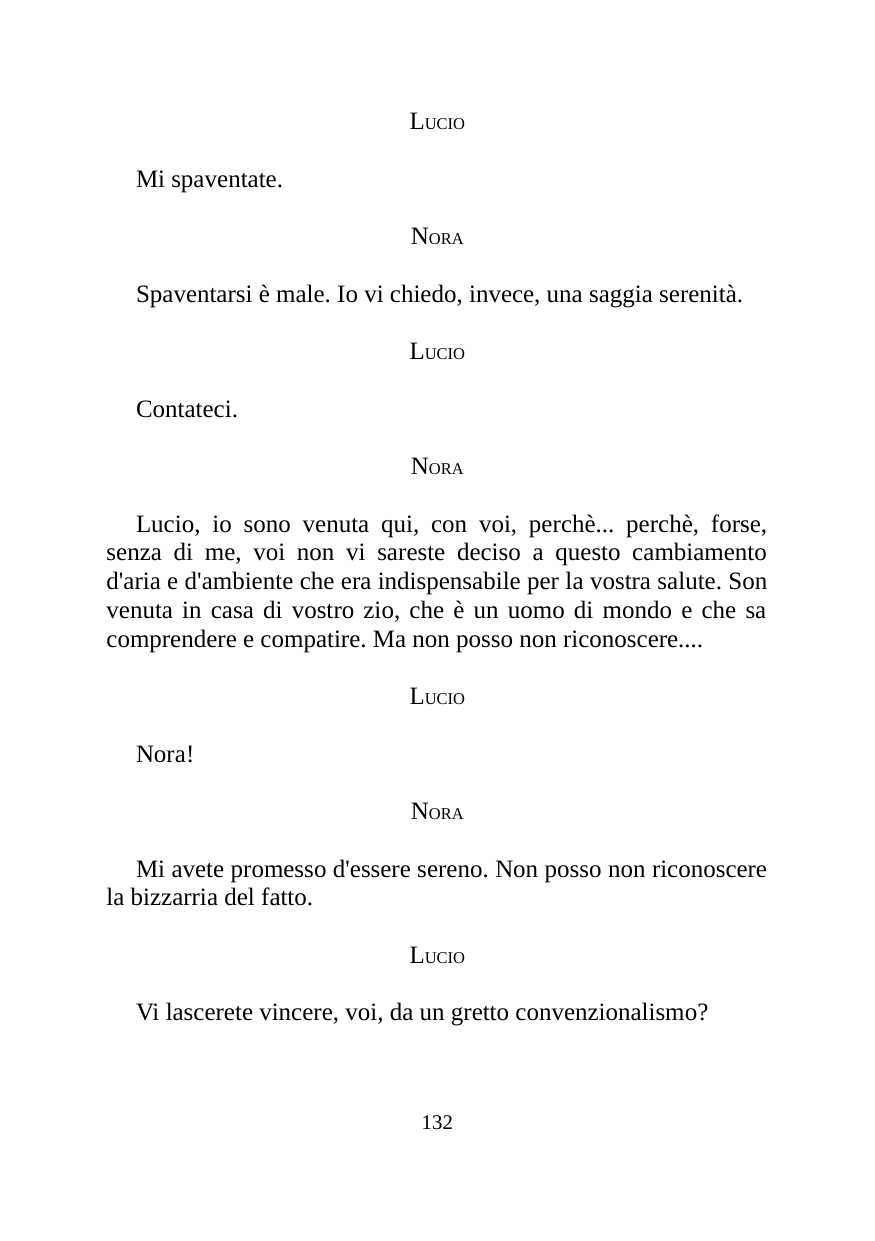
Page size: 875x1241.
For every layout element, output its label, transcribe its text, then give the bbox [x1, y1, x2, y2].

text Spaventarsi è male. Io vi chiedo, invece, una saggia serenità. [106, 279, 768, 307]
text Mi avete promesso d'essere sereno. Non posso non riconoscere la bizzarria del fatto. [106, 854, 768, 911]
text Mi spaventate. [106, 164, 768, 192]
text Nora [106, 451, 768, 480]
text Nora! [106, 739, 768, 767]
text Lucio, io sono venuta qui, con voi, perchè... perchè, forse, senza di me, voi non vi sareste deciso a questo cambiamento d'aria e d'ambiente che era indispensabile per la vostra salute. Son venuta in casa di vostro zio, che è un uomo di mondo e che sa comprendere e compatire. Ma non posso non riconoscere.... [106, 509, 768, 652]
text Lucio [106, 336, 768, 365]
text Contateci. [106, 394, 768, 422]
text Lucio [106, 681, 768, 710]
text Lucio [106, 940, 768, 969]
text Vi lascerete vincere, voi, da un gretto convenzionalismo? [106, 997, 768, 1026]
text Nora [106, 221, 768, 250]
text Nora [106, 796, 768, 825]
text Lucio [106, 106, 768, 135]
